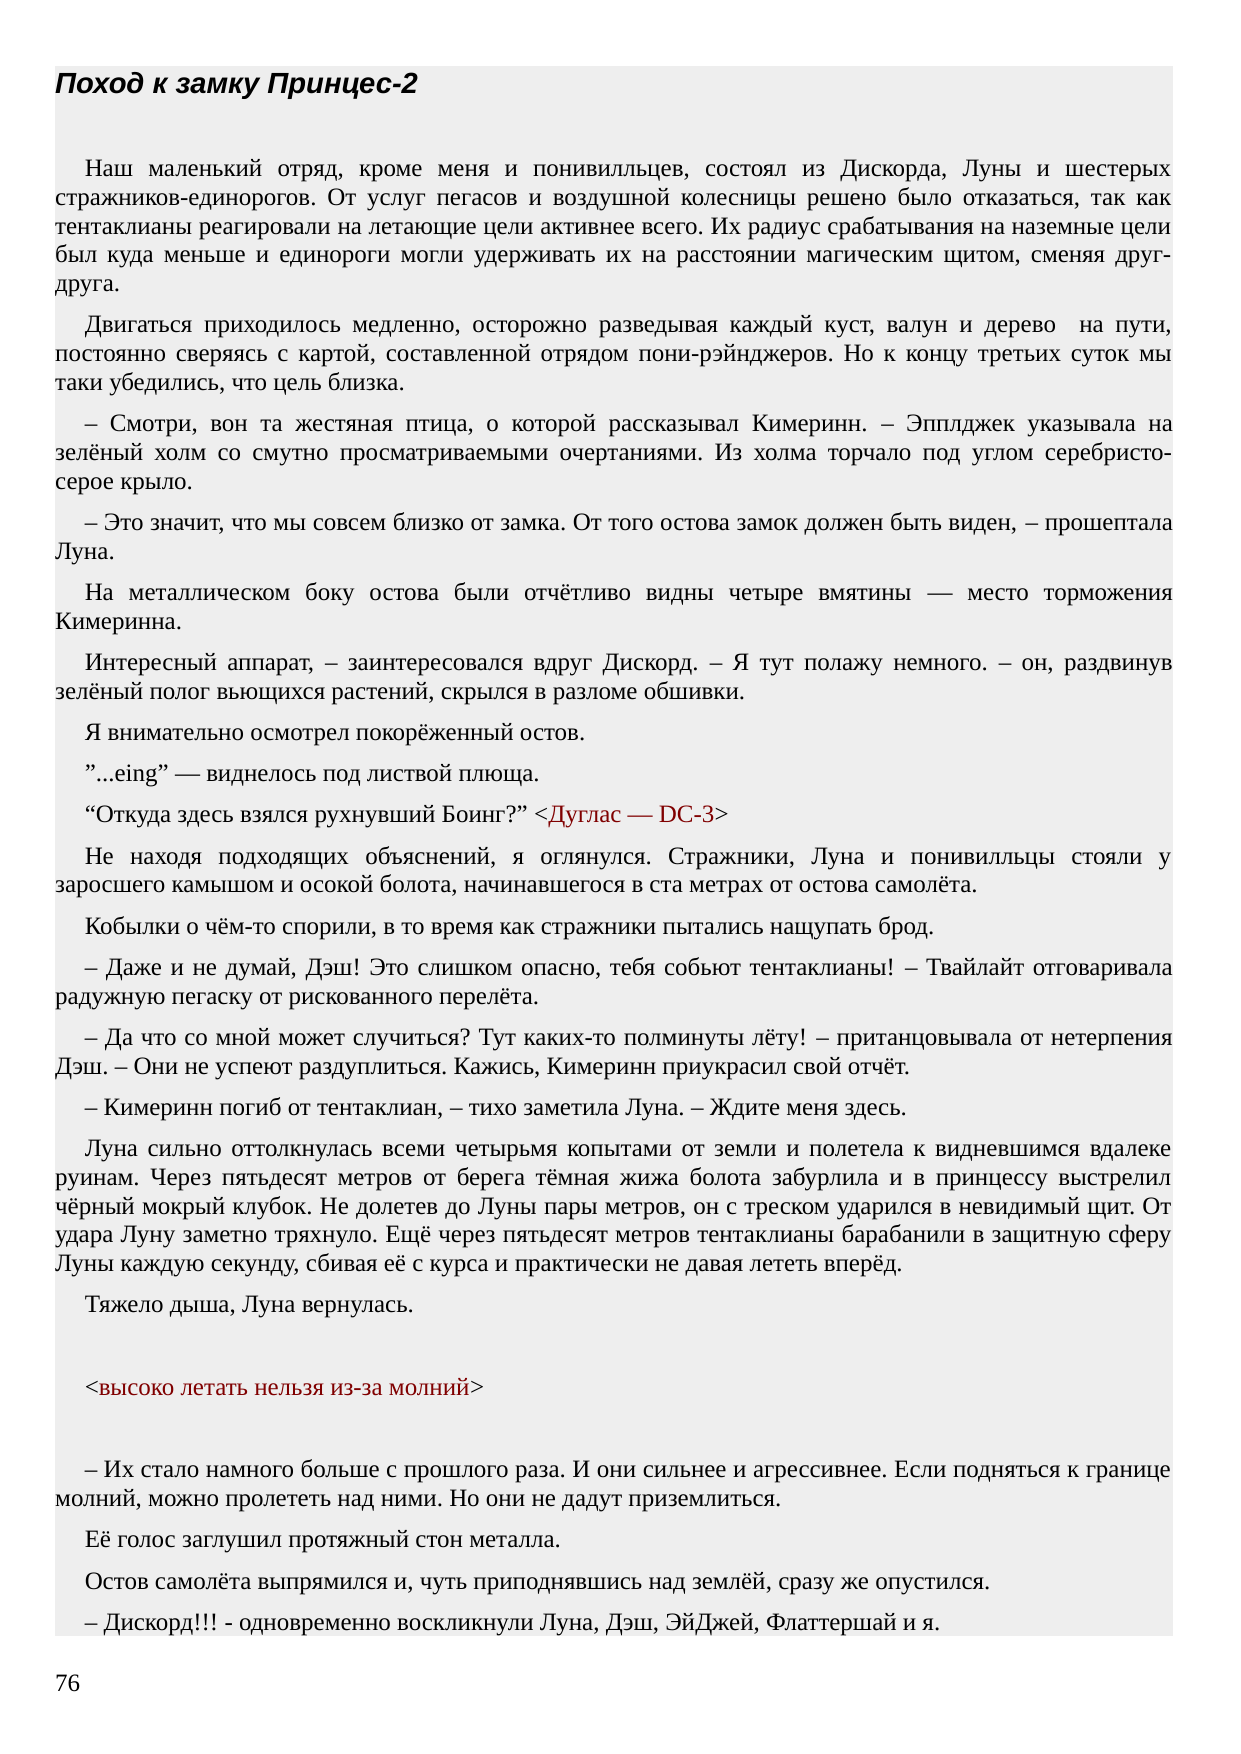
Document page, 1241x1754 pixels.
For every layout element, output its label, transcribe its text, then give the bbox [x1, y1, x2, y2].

text ”...eing” — виднелось под листвой плюща. [55, 758, 1173, 787]
text Двигаться приходилось медленно, осторожно разведывая каждый куст, валун и дерево на пути, постоянно сверяясь с картой, составленной отрядом пони-рэйнджеров. Но к концу третьих суток мы таки убедились, что цель близка. [55, 309, 1173, 396]
text – Смотри, вон та жестяная птица, о которой рассказывал Кимеринн. – Эпплджек указывала на зелёный холм со смутно просматриваемыми очертаниями. Из холма торчало под углом серебристо-серое крыло. [55, 408, 1173, 494]
text Кобылки о чём-то спорили, в то время как стражники пытались нащупать брод. [55, 911, 1173, 939]
text Наш маленький отряд, кроме меня и понивилльцев, состоял из Дискорда, Луны и шестерых стражников-единорогов. От услуг пегасов и воздушной колесницы решено было отказаться, так как тентаклианы реагировали на летающие цели активнее всего. Их радиус срабатывания на наземные цели был куда меньше и единороги могли удерживать их на расстоянии магическим щитом, сменяя друг-друга. [55, 153, 1173, 297]
text – Это значит, что мы совсем близко от замка. От того остова замок должен быть виден, – прошептала Луна. [55, 507, 1173, 564]
text Остов самолёта выпрямился и, чуть приподнявшись над землёй, сразу же опустился. [55, 1566, 1173, 1594]
text Я внимательно осмотрел покорёженный остов. [55, 717, 1173, 746]
text Тяжело дыша, Луна вернулась. [55, 1289, 1173, 1318]
text <высоко летать нельзя из-за молний> [55, 1372, 1173, 1401]
text Её голос заглушил протяжный стон металла. [55, 1524, 1173, 1553]
text – Даже и не думай, Дэш! Это слишком опасно, тебя собьют тентаклианы! – Твайлайт отговаривала радужную пегаску от рискованного перелёта. [55, 952, 1173, 1009]
text – Кимеринн погиб от тентаклиан, – тихо заметила Луна. – Ждите меня здесь. [55, 1092, 1173, 1121]
text – Дискорд!!! - одновременно воскликнули Луна, Дэш, ЭйДжей, Флаттершай и я. [55, 1607, 1173, 1636]
text Не находя подходящих объяснений, я оглянулся. Стражники, Луна и понивилльцы стояли у заросшего камышом и осокой болота, начинавшегося в ста метрах от остова самолёта. [55, 841, 1173, 898]
text – Да что со мной может случиться? Тут каких-то полминуты лёту! – пританцовывала от нетерпения Дэш. – Они не успеют раздуплиться. Кажись, Кимеринн приукрасил свой отчёт. [55, 1022, 1173, 1079]
text На металлическом боку остова были отчётливо видны четыре вмятины — место торможения Кимеринна. [55, 577, 1173, 634]
text – Их стало намного больше с прошлого раза. И они сильнее и агрессивнее. Если подняться к границе молний, можно пролететь над ними. Но они не дадут приземлиться. [55, 1454, 1173, 1512]
text “Откуда здесь взялся рухнувший Боинг?” <Дуглас — DC-3> [55, 799, 1173, 828]
text Интересный аппарат, – заинтересовался вдруг Дискорд. – Я тут полажу немного. – он, раздвинув зелёный полог вьющихся растений, скрылся в разломе обшивки. [55, 647, 1173, 704]
subtitle Поход к замку Принцес-2 [55, 66, 1173, 99]
text Луна сильно оттолкнулась всеми четырьмя копытами от земли и полетела к видневшимся вдалеке руинам. Через пятьдесят метров от берега тёмная жижа болота забурлила и в принцессу выстрелил чёрный мокрый клубок. Не долетев до Луны пары метров, он с треском ударился в невидимый щит. От удара Луну заметно тряхнуло. Ещё через пятьдесят метров тентаклианы барабанили в защитную сферу Луны каждую секунду, сбивая её с курса и практически не давая лететь вперёд. [55, 1133, 1173, 1277]
